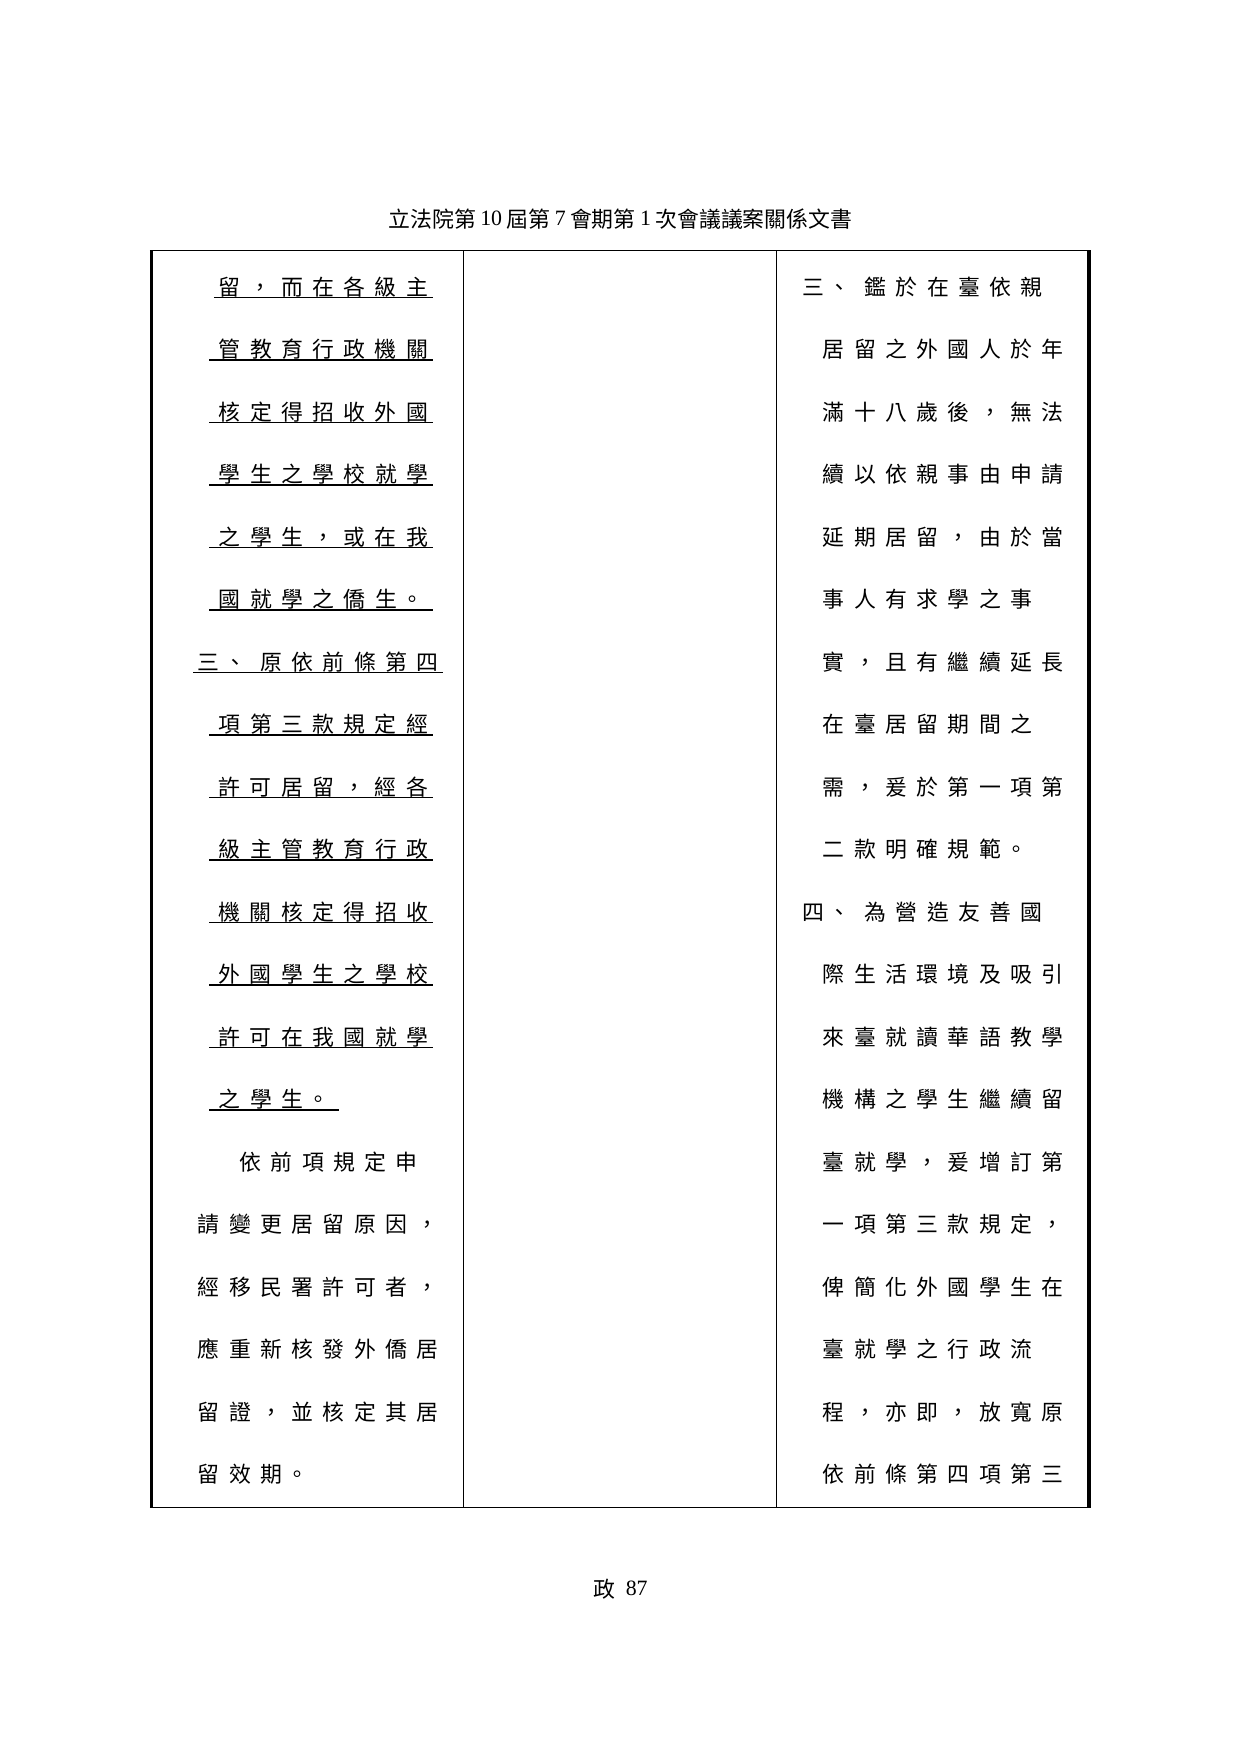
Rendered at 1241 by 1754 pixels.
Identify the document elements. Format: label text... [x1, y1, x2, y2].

table_cell 三、鑑於在臺依親居留之外國人於年滿十八歲後，無法續以依親事由申請延期居留，由於當事人有求學之事實，且有繼續延長在臺居留期間之需，爰於第一項第二款明確規範。 四、為營造友善國際生活環境及吸引來臺就讀華語教學機構之學生繼續留臺就學，爰增訂第一項第三款規定，俾簡化外國學生在臺就學之行政流程，亦即，放寬原依前條第四項第三 [777, 251, 1087, 1507]
table_cell 留，而在各級主管教育行政機關核定得招收外國學生之學校就學之學生，或在我國就學之僑生。 三、原依前條第四項第三款規定經許可居留，經各級主管教育行政機關核定得招收外國學生之學校許可在我國就學之學生。 依前項規定申請變更居留原因，經移民署許可者，應重新核發外僑居留證，並核定其居留效期。 [153, 251, 463, 1507]
table_cell [464, 251, 776, 1507]
